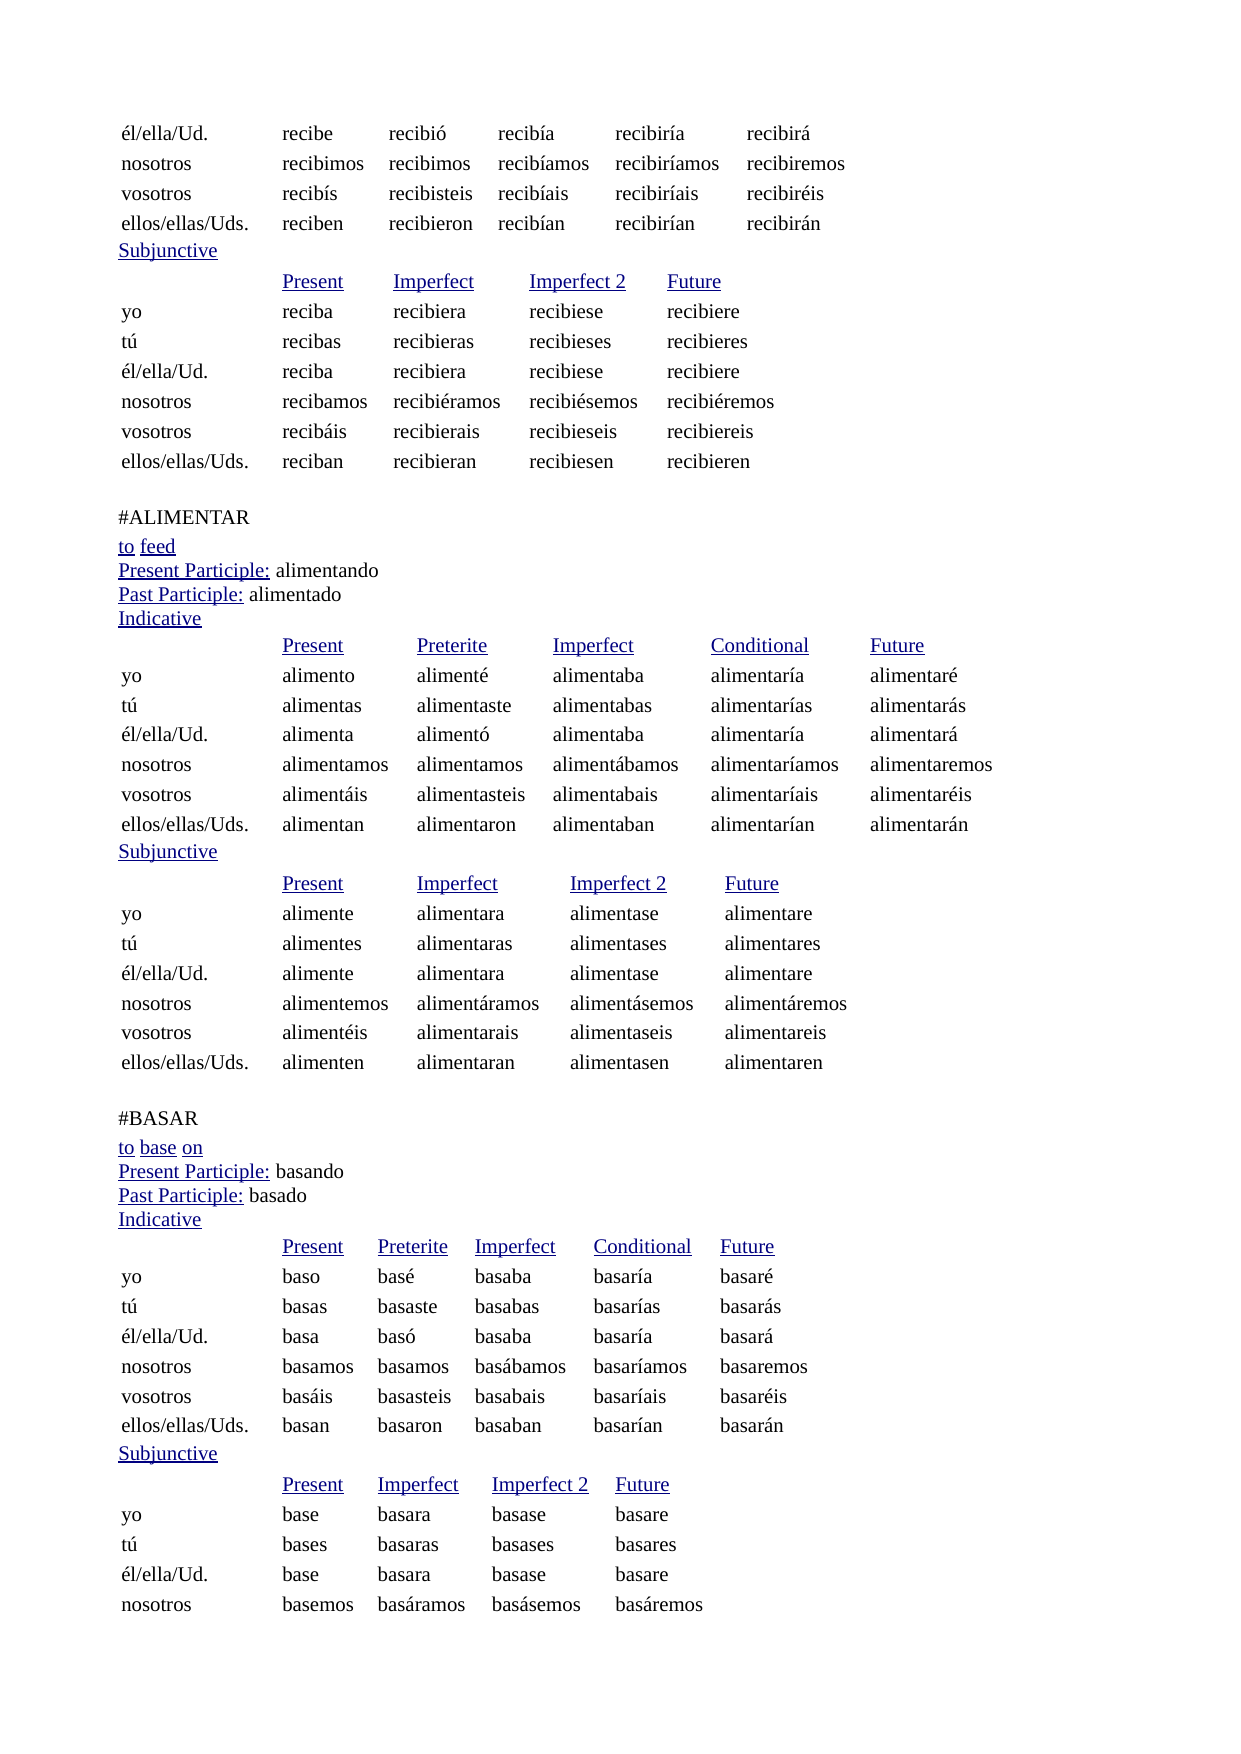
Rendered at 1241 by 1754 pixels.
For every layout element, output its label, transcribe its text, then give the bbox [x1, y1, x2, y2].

text Present Participle: basando [118, 1159, 1122, 1183]
text Past Participle: alimentado [118, 582, 1122, 606]
text Past Participle: basado [118, 1183, 1122, 1207]
text to base on [118, 1135, 1122, 1159]
text #ALIMENTAR [118, 505, 1122, 529]
text Subjunctive [118, 238, 1122, 262]
text to feed [118, 533, 1122, 558]
text Present Participle: alimentando [118, 558, 1122, 582]
text Indicative [118, 1207, 1122, 1231]
text Subjunctive [118, 839, 1122, 863]
text Indicative [118, 606, 1122, 630]
text #BASAR [118, 1106, 1122, 1130]
text Subjunctive [118, 1440, 1122, 1464]
